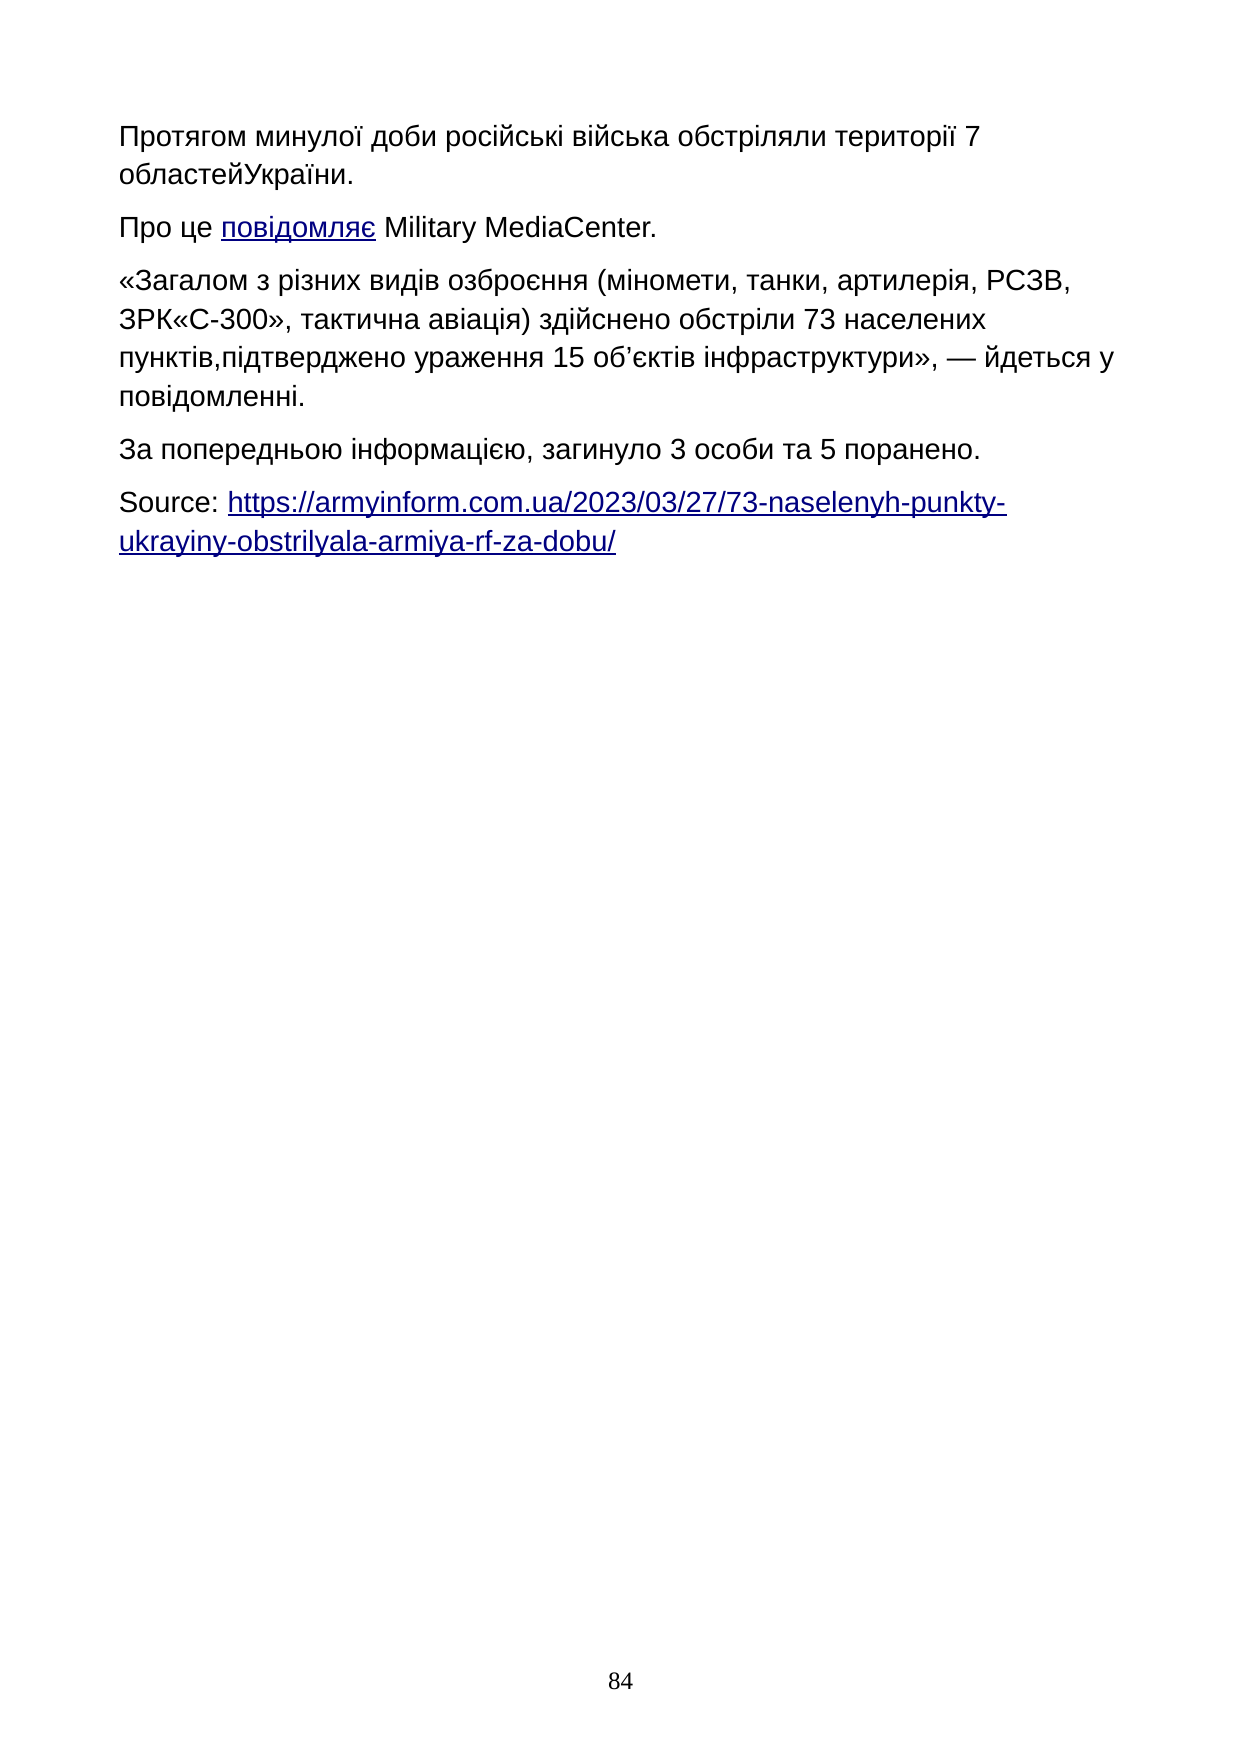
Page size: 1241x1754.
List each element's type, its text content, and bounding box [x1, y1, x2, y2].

text Протягом минулої доби російські війська обстріляли території 7 областейУкраїни. [118, 118, 1122, 191]
text Про це повідомляє Military MediaCenter. [118, 210, 1122, 244]
text За попередньою інформацією, загинуло 3 особи та 5 поранено. [118, 432, 1122, 466]
text Source: https://armyinform.com.ua/2023/03/27/73-naselenyh-punkty-ukrayiny-obstrilyala-armiya-rf-za-dobu/ [118, 485, 1122, 557]
text «Загалом з різних видів озброєння (міномети, танки, артилерія, РСЗВ, ЗРК«С-300», тактична авіація) здійснено обстріли 73 населених пунктів,підтверджено ураження 15 об’єктів інфраструктури», — йдеться у повідомленні. [118, 263, 1122, 412]
